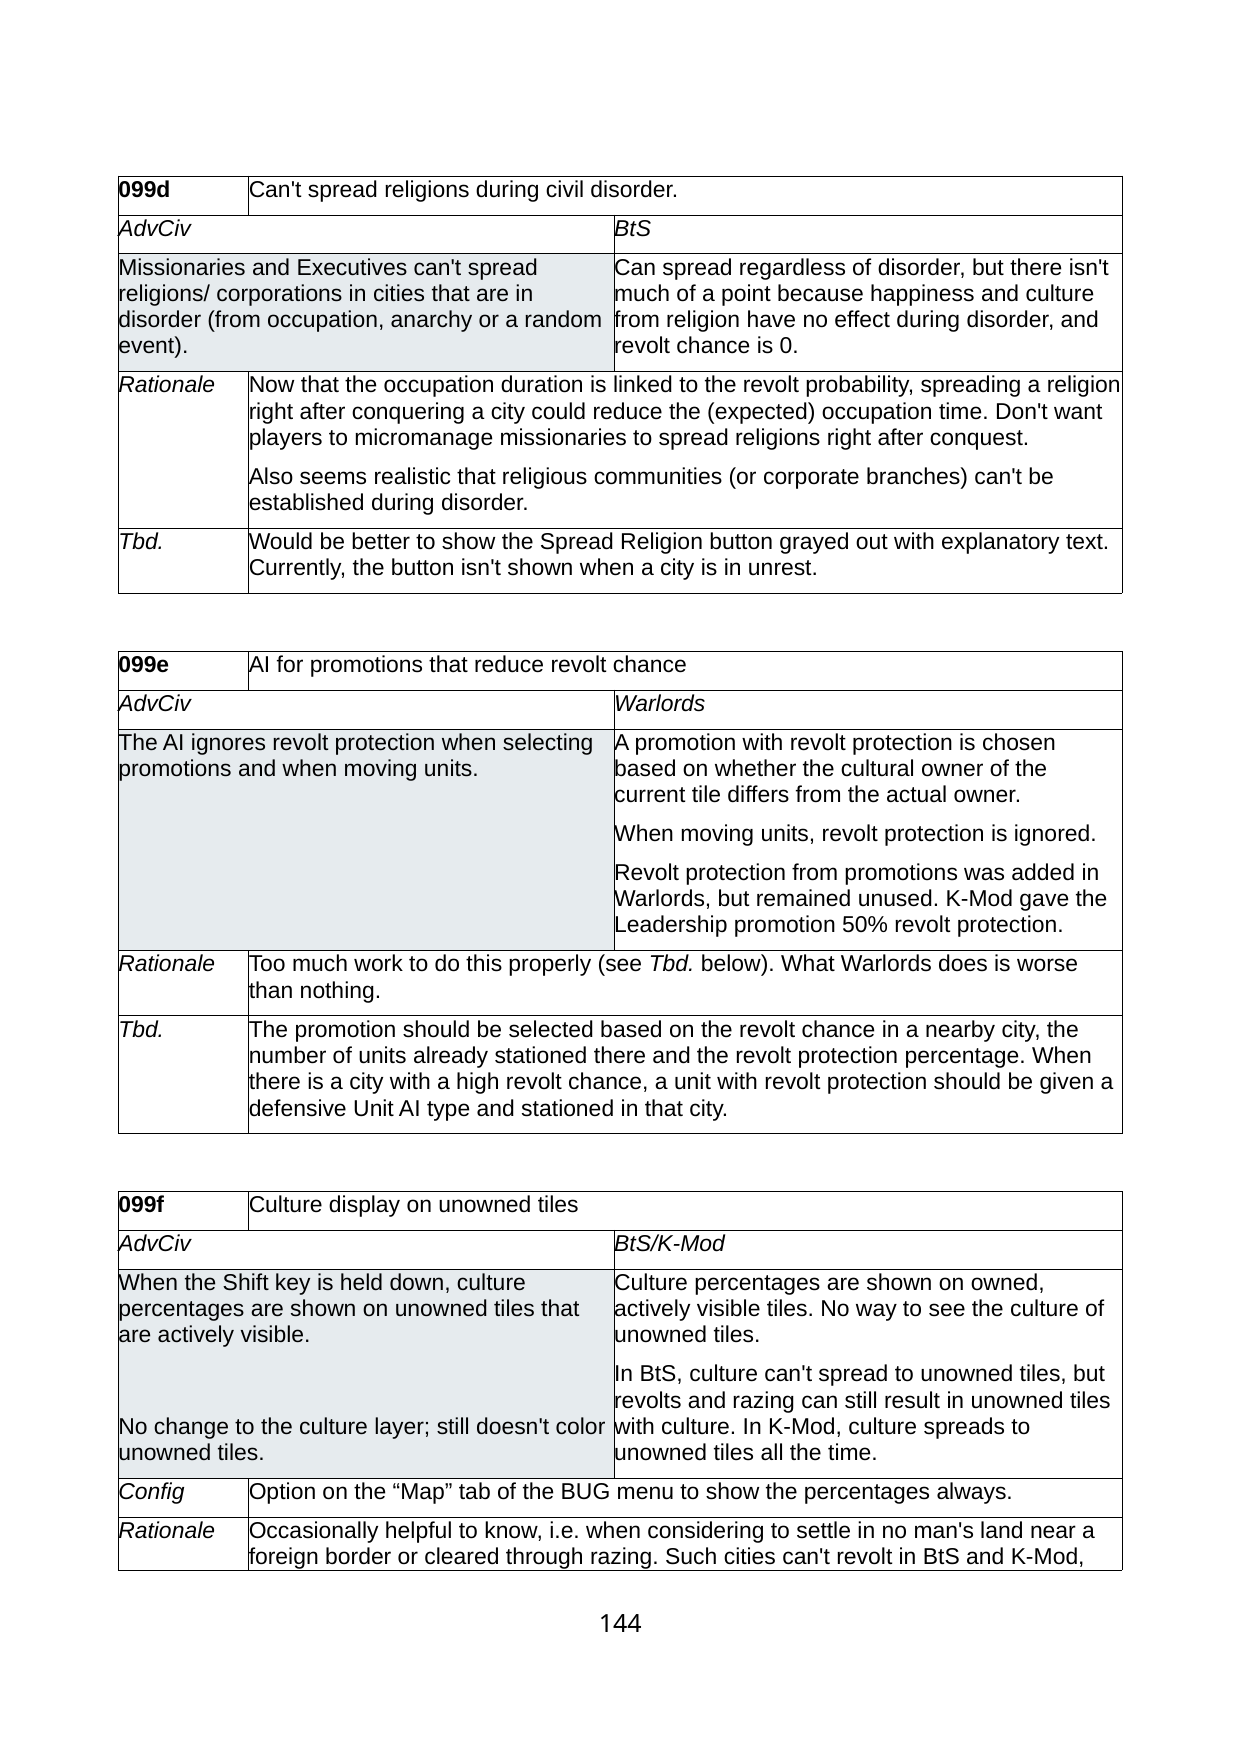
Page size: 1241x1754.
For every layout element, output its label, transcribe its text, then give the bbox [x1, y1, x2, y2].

table_cell Config [119, 1479, 248, 1517]
table_cell AdvCiv [119, 1231, 614, 1269]
table_cell Tbd. [119, 1016, 248, 1133]
table_header 099d [119, 177, 248, 214]
table_cell AdvCiv [119, 216, 614, 253]
table_header 099e [119, 652, 248, 689]
table_cell Warlords [615, 691, 1122, 728]
table_cell Culture percentages are shown on owned, actively visible tiles. No way to see the culture of unowned tiles. In BtS, culture can't spread to unowned tiles, but revolts and razing can still result in unowned tiles with culture. In K-Mod, culture spreads to unowned tiles all the time. [615, 1270, 1122, 1478]
table_cell Now that the occupation duration is linked to the revolt probability, spreading a religion right after conquering a city could reduce the (expected) occupation time. Don't want players to micromanage missionaries to spread religions right after conquest. Also seems realistic that religious communities (or corporate branches) can't be established during disorder. [249, 372, 1122, 528]
table_cell Occasionally helpful to know, i.e. when considering to settle in no man's land near a foreign border or cleared through razing. Such cities can't revolt in BtS and K-Mod, [249, 1518, 1122, 1570]
table_cell Too much work to do this properly (see Tbd. below). What Warlords does is worse than nothing. [249, 951, 1122, 1015]
table_cell Rationale [119, 372, 248, 528]
table_cell The promotion should be selected based on the revolt chance in a nearby city, the number of units already stationed there and the revolt protection percentage. When there is a city with a high revolt chance, a unit with revolt protection should be given a defensive Unit AI type and stationed in that city. [249, 1016, 1122, 1133]
table_cell BtS/K-Mod [615, 1231, 1122, 1269]
table_cell The AI ignores revolt protection when selecting promotions and when moving units. [119, 730, 614, 950]
table_cell A promotion with revolt protection is chosen based on whether the cultural owner of the current tile differs from the actual owner. When moving units, revolt protection is ignored. Revolt protection from promotions was added in Warlords, but remained unused. K-Mod gave the Leadership promotion 50% revolt protection. [615, 730, 1122, 950]
table_cell Would be better to show the Spread Religion button grayed out with explanatory text. Currently, the button isn't shown when a city is in unrest. [249, 529, 1122, 593]
table_header Culture display on unowned tiles [249, 1192, 1122, 1230]
table_cell Rationale [119, 951, 248, 1015]
table_header AI for promotions that reduce revolt chance [249, 652, 1122, 689]
table_header Can't spread religions during civil disorder. [249, 177, 1122, 214]
table_cell When the Shift key is held down, culture percentages are shown on unowned tiles that are actively visible. No change to the culture layer; still doesn't color unowned tiles. [119, 1270, 614, 1478]
table_cell Rationale [119, 1518, 248, 1570]
table_header 099f [119, 1192, 248, 1230]
table_cell Missionaries and Executives can't spread religions/ corporations in cities that are in disorder (from occupation, anarchy or a random event). [119, 254, 614, 371]
table_cell BtS [615, 216, 1122, 253]
table_cell Option on the “Map” tab of the BUG menu to show the percentages always. [249, 1479, 1122, 1517]
table_cell Tbd. [119, 529, 248, 593]
table_cell AdvCiv [119, 691, 614, 728]
table_cell Can spread regardless of disorder, but there isn't much of a point because happiness and culture from religion have no effect during disorder, and revolt chance is 0. [615, 254, 1122, 371]
